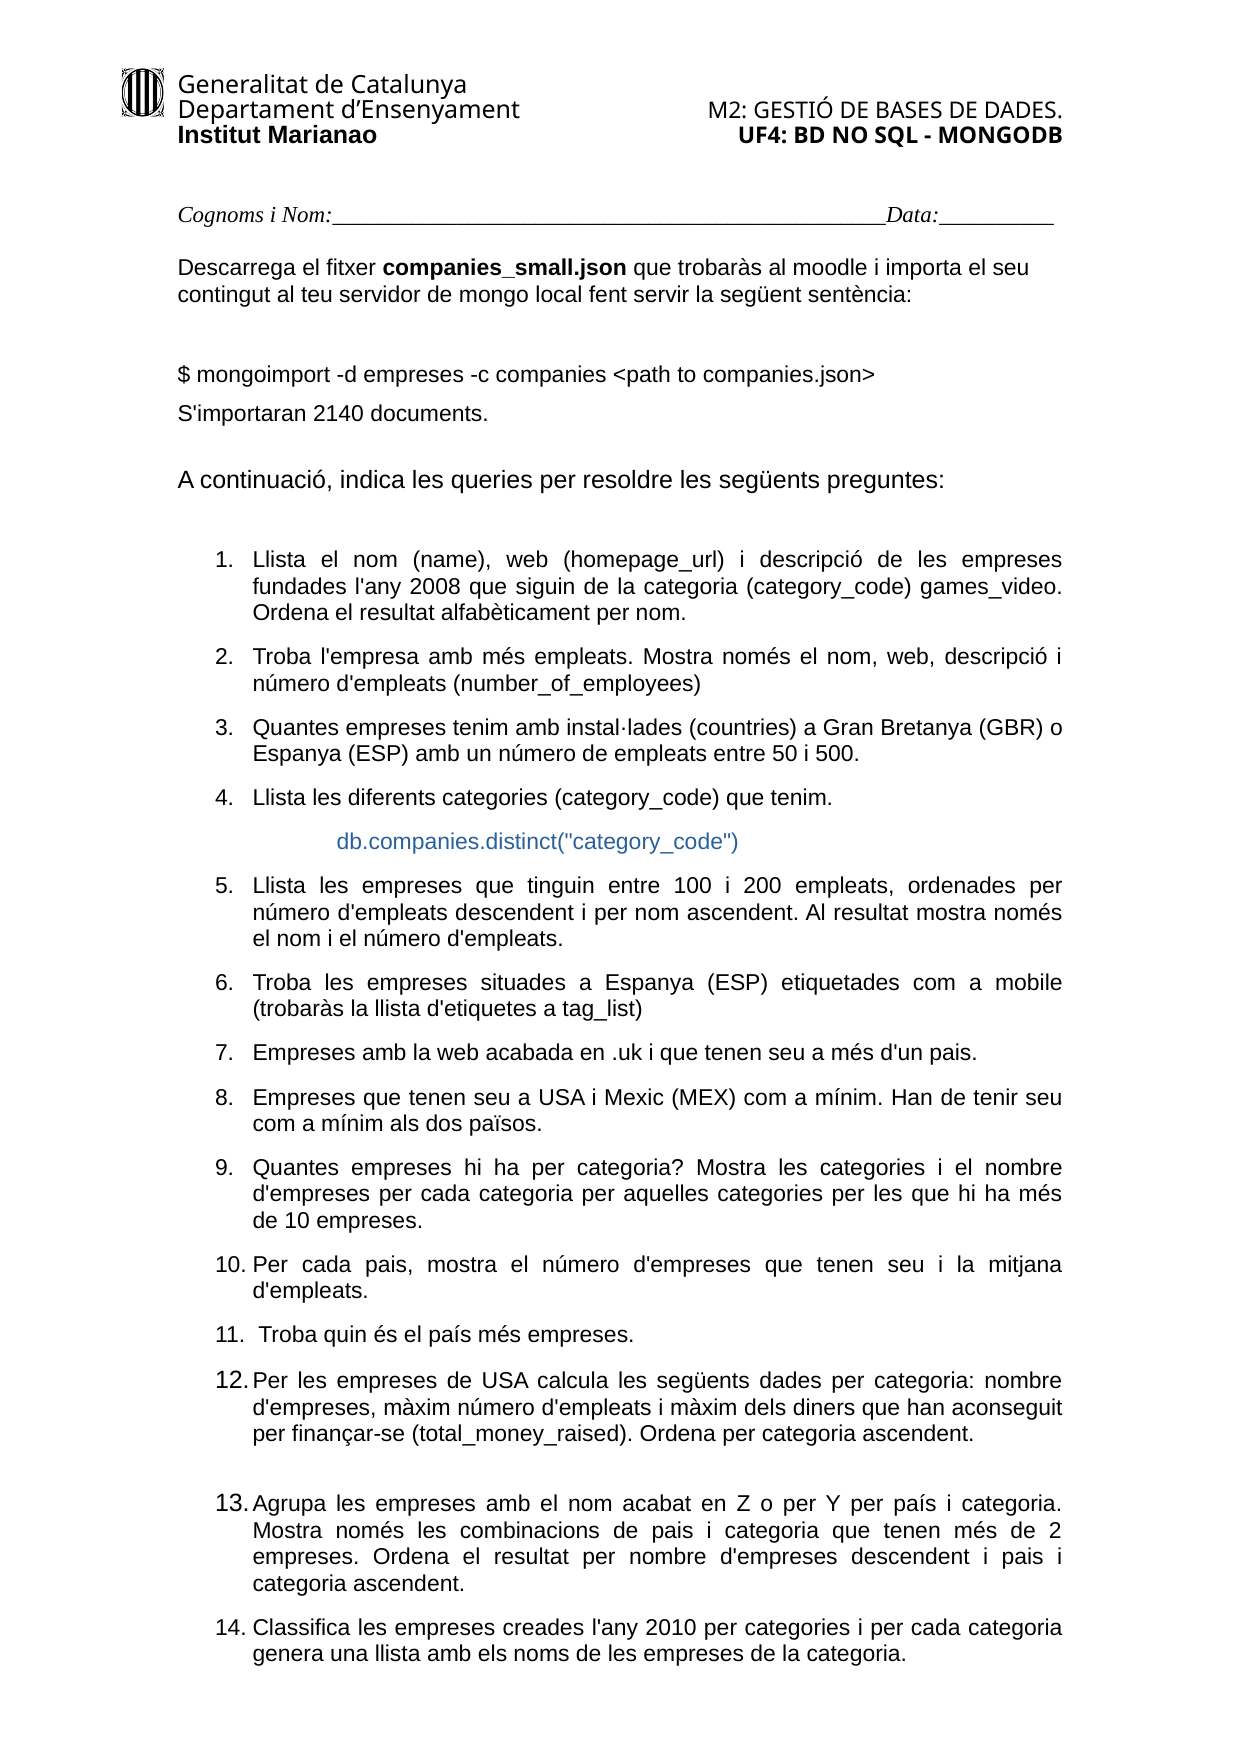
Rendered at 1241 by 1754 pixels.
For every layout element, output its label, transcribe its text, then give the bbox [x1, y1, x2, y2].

text $ mongoimport -d empreses -c companies <path to companies.json> [177, 361, 1063, 387]
list Llista les diferents categories (category_code) que tenim. [215, 784, 1063, 810]
text S'importaran 2140 documents. [177, 399, 1063, 426]
list Empreses que tenen seu a USA i Mexic (MEX) com a mínim. Han de tenir seu com a mínim als dos països. [215, 1083, 1063, 1136]
text A continuació, indica les queries per resoldre les següents preguntes: [177, 465, 1063, 493]
text Descarrega el fitxer companies_small.json que trobaràs al moodle i importa el seu contingut al teu servidor de mongo local fent servir la següent sentència: [177, 254, 1063, 307]
text db.companies.distinct("category_code") [336, 828, 1063, 854]
text Cognoms i Nom: Data:__________ [177, 201, 1063, 228]
list Per cada pais, mostra el número d'empreses que tenen seu i la mitjana d'empleats. [215, 1251, 1063, 1303]
list Empreses amb la web acabada en .uk i que tenen seu a més d'un pais. [215, 1039, 1063, 1066]
list Classifica les empreses creades l'any 2010 per categories i per cada categoria genera una llista amb els noms de les empreses de la categoria. [215, 1614, 1063, 1666]
list Quantes empreses tenim amb instal·lades (countries) a Gran Bretanya (GBR) o Espanya (ESP) amb un número de empleats entre 50 i 500. [215, 714, 1063, 766]
list Per les empreses de USA calcula les següents dades per categoria: nombre d'empreses, màxim número d'empleats i màxim dels diners que han aconseguit per finançar-se (total_money_raised). Ordena per categoria ascendent. [215, 1365, 1063, 1471]
list Agrupa les empreses amb el nom acabat en Z o per Y per país i categoria. Mostra només les combinacions de pais i categoria que tenen més de 2 empreses. Ordena el resultat per nombre d'empreses descendent i pais i categoria ascendent. [215, 1488, 1063, 1596]
list Quantes empreses hi ha per categoria? Mostra les categories i el nombre d'empreses per cada categoria per aquelles categories per les que hi ha més de 10 empreses. [215, 1154, 1063, 1233]
list Llista el nom (name), web (homepage_url) i descripció de les empreses fundades l'any 2008 que siguin de la categoria (category_code) games_video. Ordena el resultat alfabèticament per nom. [215, 546, 1063, 626]
list Troba les empreses situades a Espanya (ESP) etiquetades com a mobile (trobaràs la llista d'etiquetes a tag_list) [215, 969, 1063, 1022]
list Troba quin és el país més empreses. [215, 1321, 1063, 1347]
list Troba l'empresa amb més empleats. Mostra només el nom, web, descripció i número d'empleats (number_of_employees) [215, 643, 1063, 696]
picture [121, 68, 164, 117]
list Llista les empreses que tinguin entre 100 i 200 empleats, ordenades per número d'empleats descendent i per nom ascendent. Al resultat mostra només el nom i el número d'empleats. [215, 872, 1063, 951]
